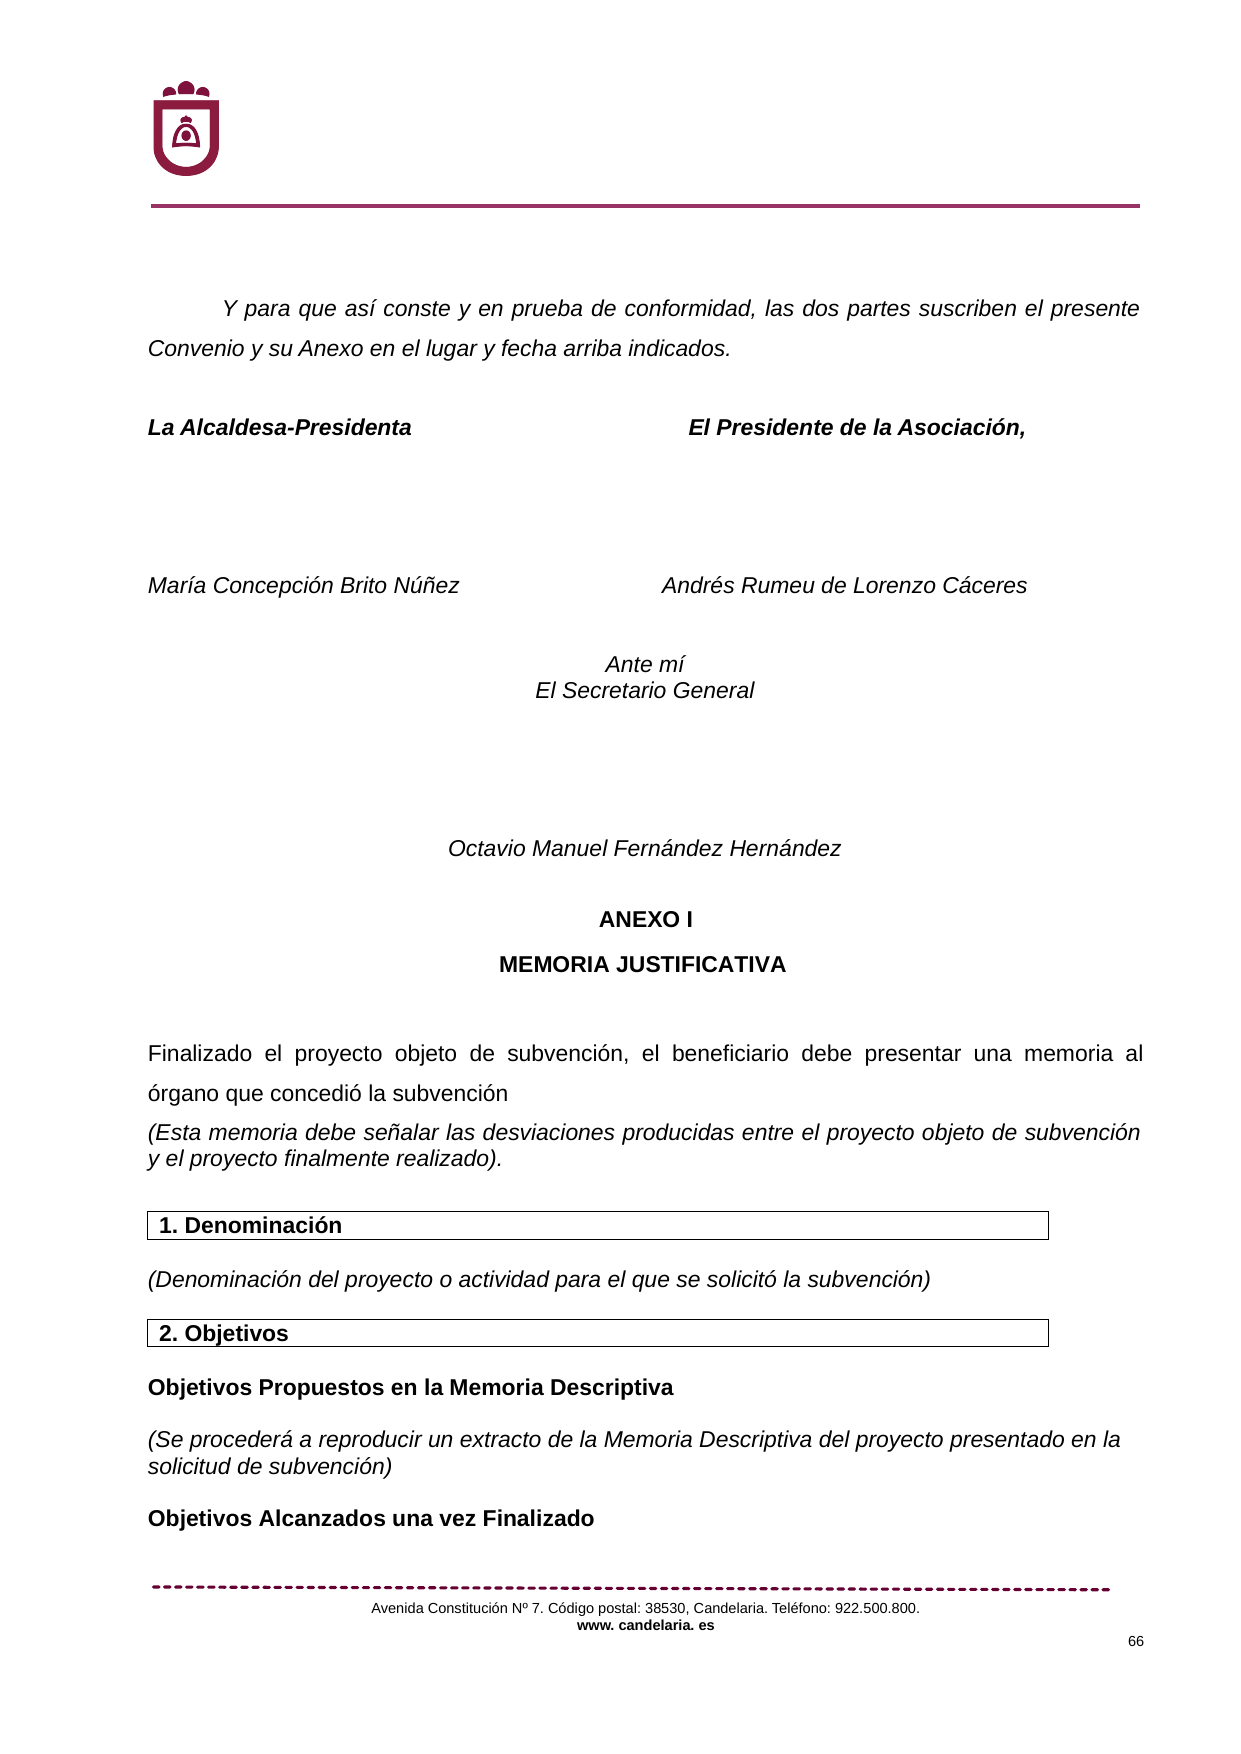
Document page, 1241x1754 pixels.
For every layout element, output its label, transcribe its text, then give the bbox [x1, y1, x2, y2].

text Finalizado el proyecto objeto de subvención, el beneficiario debe presentar una memoria al órgano que concedió la subvención [148, 1040, 1144, 1106]
table_header 2. Objetivos [148, 1320, 1048, 1346]
text (Se procederá a reproducir un extracto de la Memoria Descriptiva del proyecto presentado en la solicitud de subvención) [148, 1426, 1144, 1479]
text La Alcaldesa-Presidenta El Presidente de la Asociación, [148, 414, 1144, 440]
text ANEXO I [148, 906, 1144, 933]
text Octavio Manuel Fernández Hernández [148, 835, 1144, 862]
text Objetivos Alcanzados una vez Finalizado [148, 1505, 1144, 1532]
text Objetivos Propuestos en la Memoria Descriptiva [148, 1373, 1144, 1400]
table_header 1. Denominación [148, 1212, 1048, 1239]
text MEMORIA JUSTIFICATIVA [148, 951, 1144, 977]
text El Secretario General [148, 677, 1144, 704]
text (Esta memoria debe señalar las desviaciones producidas entre el proyecto objeto de subvención y el proyecto finalmente realizado). [148, 1119, 1144, 1172]
text (Denominación del proyecto o actividad para el que se solicitó la subvención) [148, 1266, 1144, 1292]
text Y para que así conste y en prueba de conformidad, las dos partes suscriben el presente Convenio y su Anexo en el lugar y fecha arriba indicados. [148, 295, 1144, 361]
text Ante mí [148, 651, 1144, 677]
text María Concepción Brito Núñez Andrés Rumeu de Lorenzo Cáceres [148, 572, 1144, 598]
